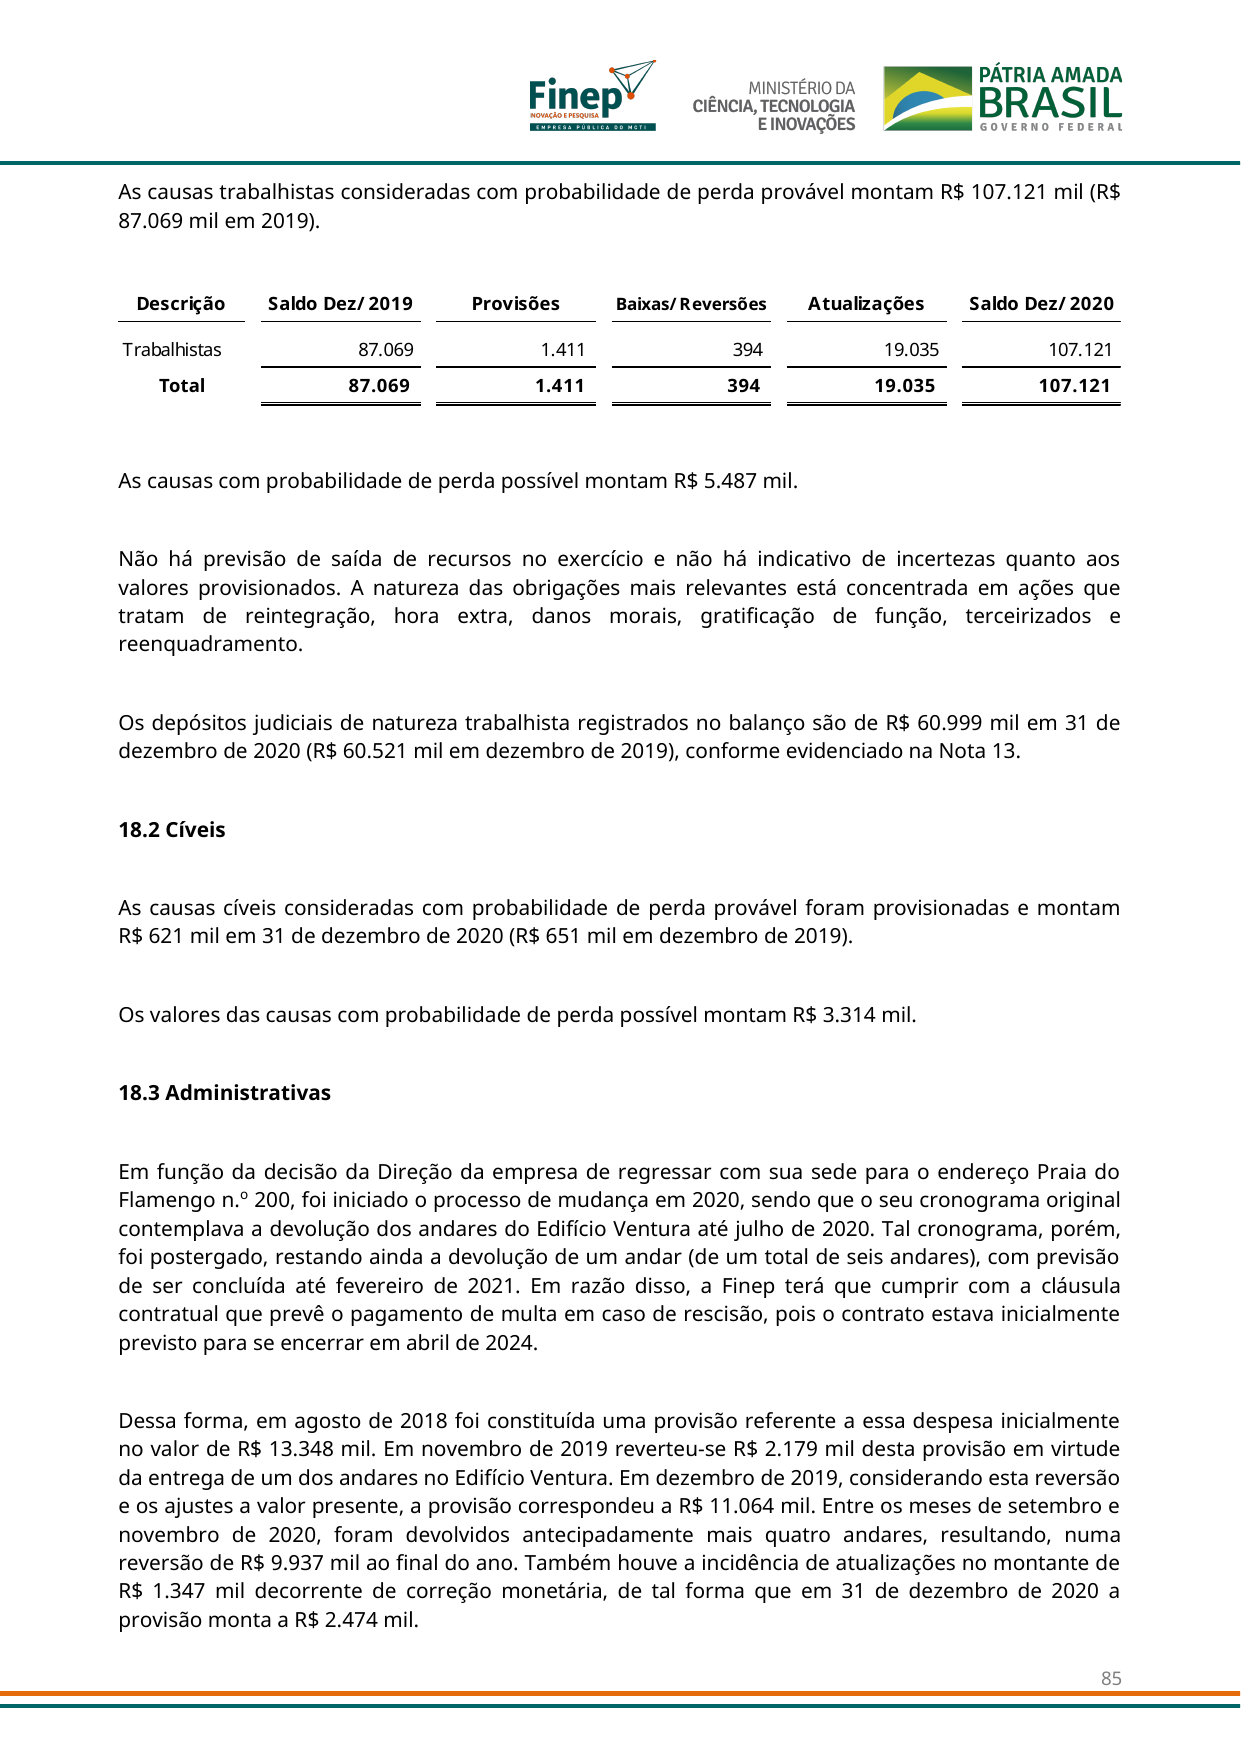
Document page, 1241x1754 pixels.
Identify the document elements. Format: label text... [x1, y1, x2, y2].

text As causas com probabilidade de perda possível montam R$ 5.487 mil. [118, 466, 1122, 494]
subtitle 18.2 Cíveis [118, 815, 1122, 843]
subtitle 18.3 Administrativas [118, 1078, 1122, 1107]
text As causas cíveis consideradas com probabilidade de perda provável foram provisionadas e montam R$ 621 mil em 31 de dezembro de 2020 (R$ 651 mil em dezembro de 2019). [118, 893, 1122, 950]
text Os valores das causas com probabilidade de perda possível montam R$ 3.314 mil. [118, 1000, 1122, 1028]
text Os depósitos judiciais de natureza trabalhista registrados no balanço são de R$ 60.999 mil em 31 de dezembro de 2020 (R$ 60.521 mil em dezembro de 2019), conforme evidenciado na Nota 13. [118, 708, 1122, 765]
text Dessa forma, em agosto de 2018 foi constituída uma provisão referente a essa despesa inicialmente no valor de R$ 13.348 mil. Em novembro de 2019 reverteu-se R$ 2.179 mil desta provisão em virtude da entrega de um dos andares no Edifício Ventura. Em dezembro de 2019, considerando esta reversão e os ajustes a valor presente, a provisão correspondeu a R$ 11.064 mil. Entre os meses de setembro e novembro de 2020, foram devolvidos antecipadamente mais quatro andares, resultando, numa reversão de R$ 9.937 mil ao final do ano. Também houve a incidência de atualizações no montante de R$ 1.347 mil decorrente de correção monetária, de tal forma que em 31 de dezembro de 2020 a provisão monta a R$ 2.474 mil. [118, 1406, 1122, 1633]
picture [530, 60, 1123, 134]
text Em função da decisão da Direção da empresa de regressar com sua sede para o endereço Praia do Flamengo n.o 200, foi iniciado o processo de mudança em 2020, sendo que o seu cronograma original contemplava a devolução dos andares do Edifício Ventura até julho de 2020. Tal cronograma, porém, foi postergado, restando ainda a devolução de um andar (de um total de seis andares), com previsão de ser concluída até fevereiro de 2021. Em razão disso, a Finep terá que cumprir com a cláusula contratual que prevê o pagamento de multa em caso de rescisão, pois o contrato estava inicialmente previsto para se encerrar em abril de 2024. [118, 1157, 1122, 1356]
text As causas trabalhistas consideradas com probabilidade de perda provável montam R$ 107.121 mil (R$ 87.069 mil em 2019). [118, 177, 1122, 234]
text Não há previsão de saída de recursos no exercício e não há indicativo de incertezas quanto aos valores provisionados. A natureza das obrigações mais relevantes está concentrada em ações que tratam de reintegração, hora extra, danos morais, gratificação de função, terceirizados e reenquadramento. [118, 544, 1122, 658]
